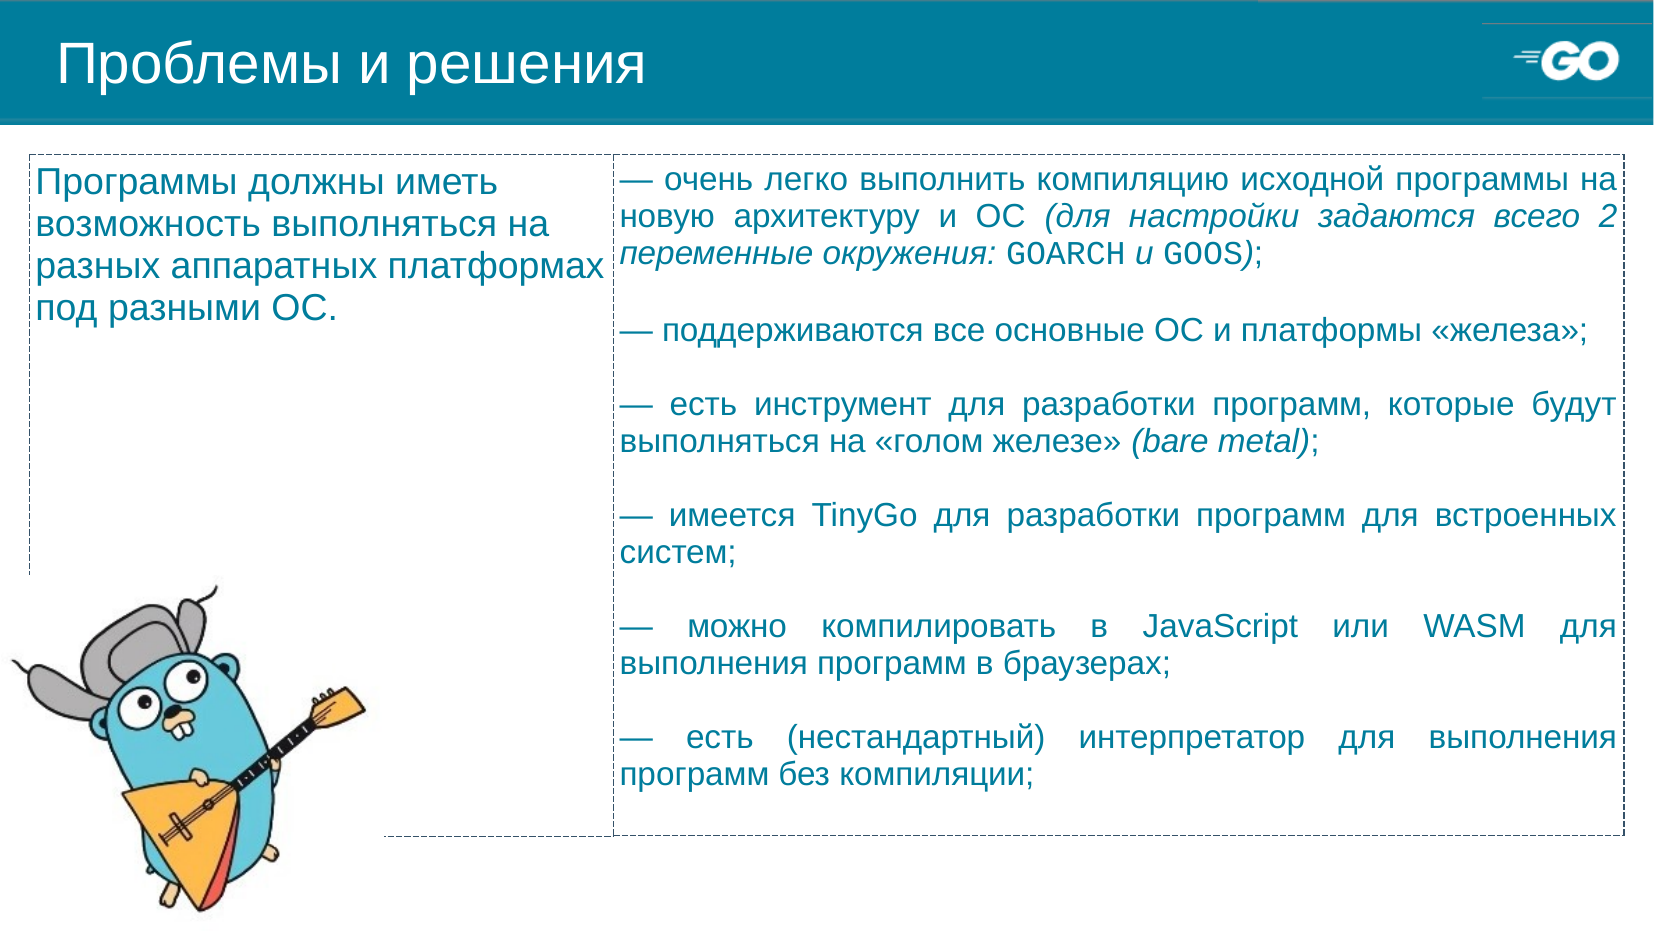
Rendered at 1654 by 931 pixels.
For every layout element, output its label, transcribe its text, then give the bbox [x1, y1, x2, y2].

text_box Проблемы и решения [41, 23, 1495, 104]
picture [1, 575, 384, 931]
picture [1542, 41, 1619, 81]
table_header Программы должны иметь возможность выполняться на разных аппаратных платформах под разными ОС. [30, 155, 614, 836]
table_header — очень легко выполнить компиляцию исходной программы на новую архитектуру и ОС (для настройки задаются всего 2 переменные окружения: GOARCH и GOOS); — поддерживаются все основные ОС и платформы «железа»; — есть инструмент для разработки программ, которые будут выполняться на «голом железе» (bare metal); — имеется TinyGo для разработки программ для встроенных систем; — можно компилировать в JavaScript или WASM для выполнения программ в браузерах; — есть (нестандартный) интерпретатор для выполнения программ без компиляции; [614, 155, 1624, 836]
